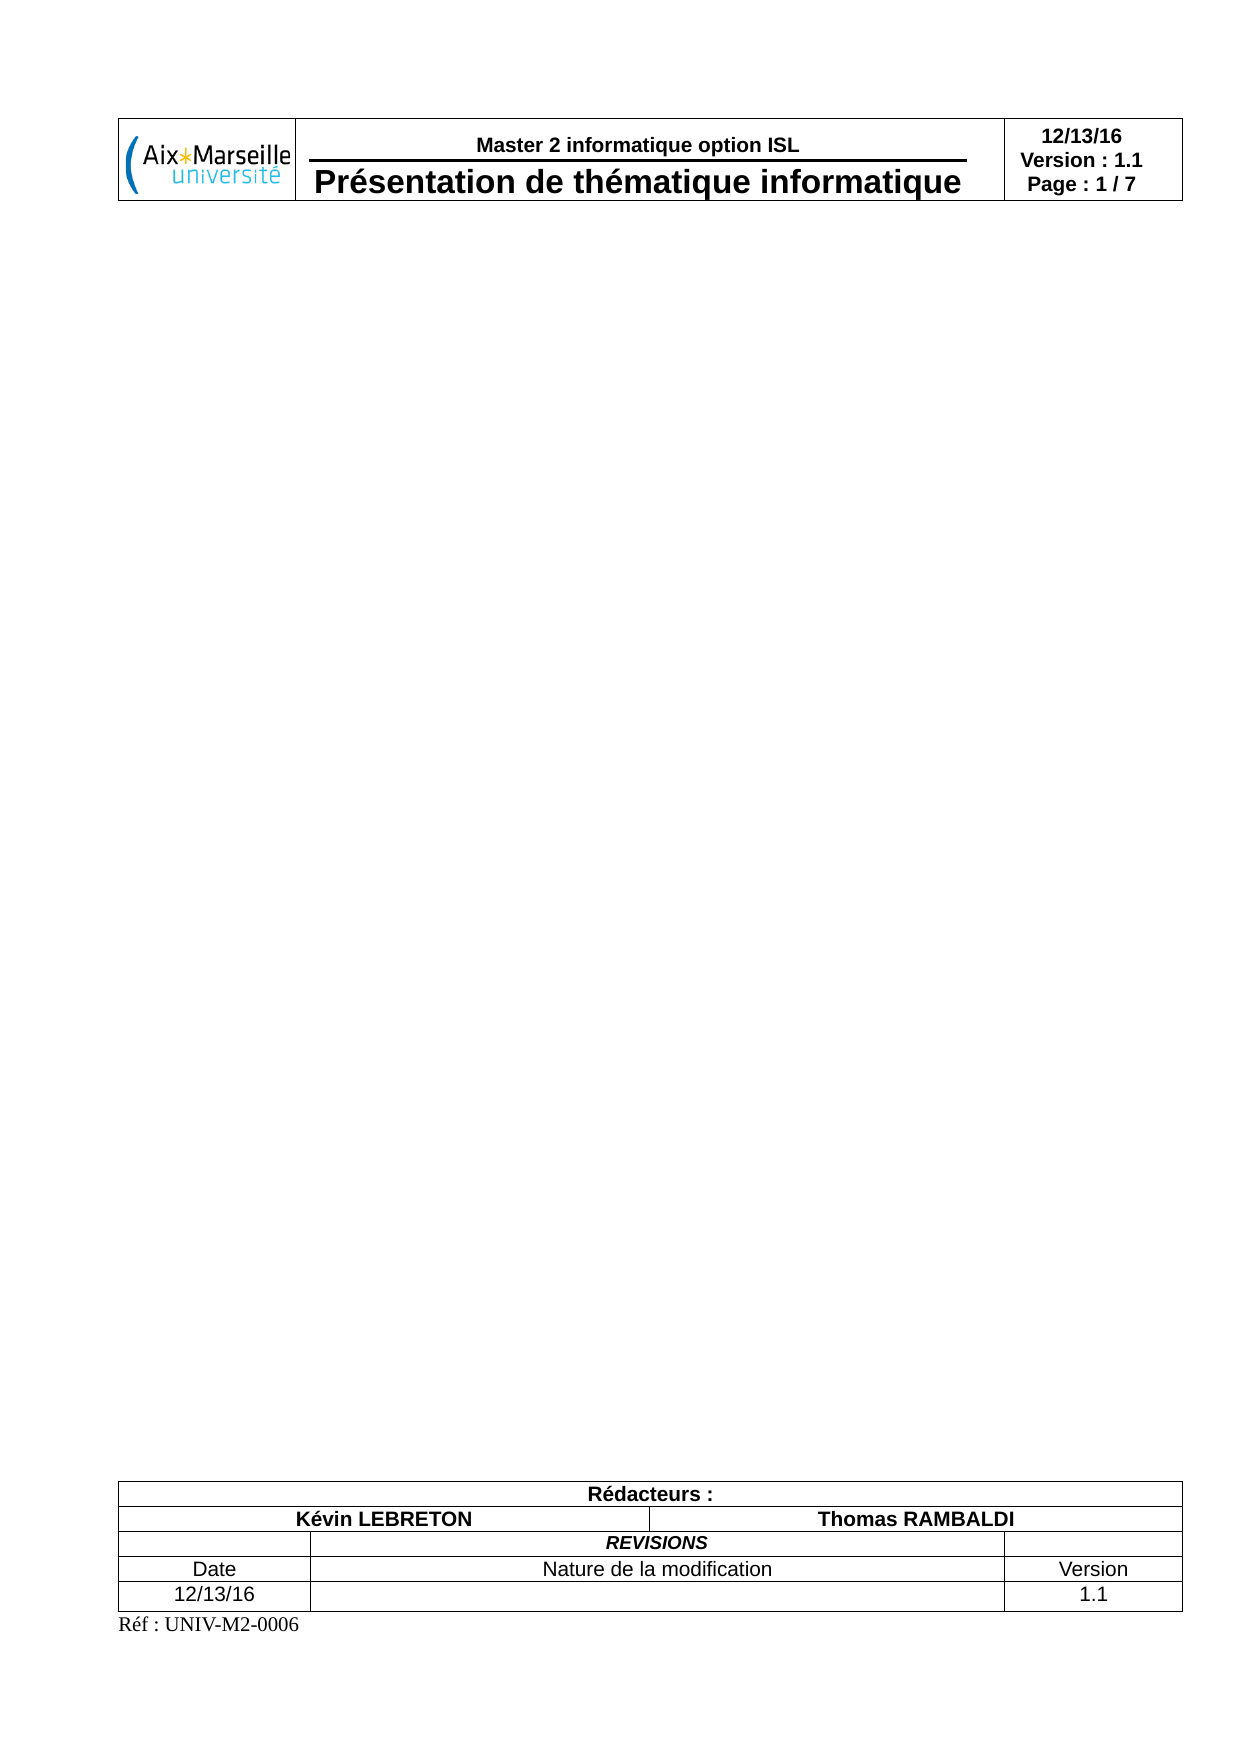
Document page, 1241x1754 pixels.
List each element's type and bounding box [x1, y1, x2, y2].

picture [125, 136, 290, 194]
